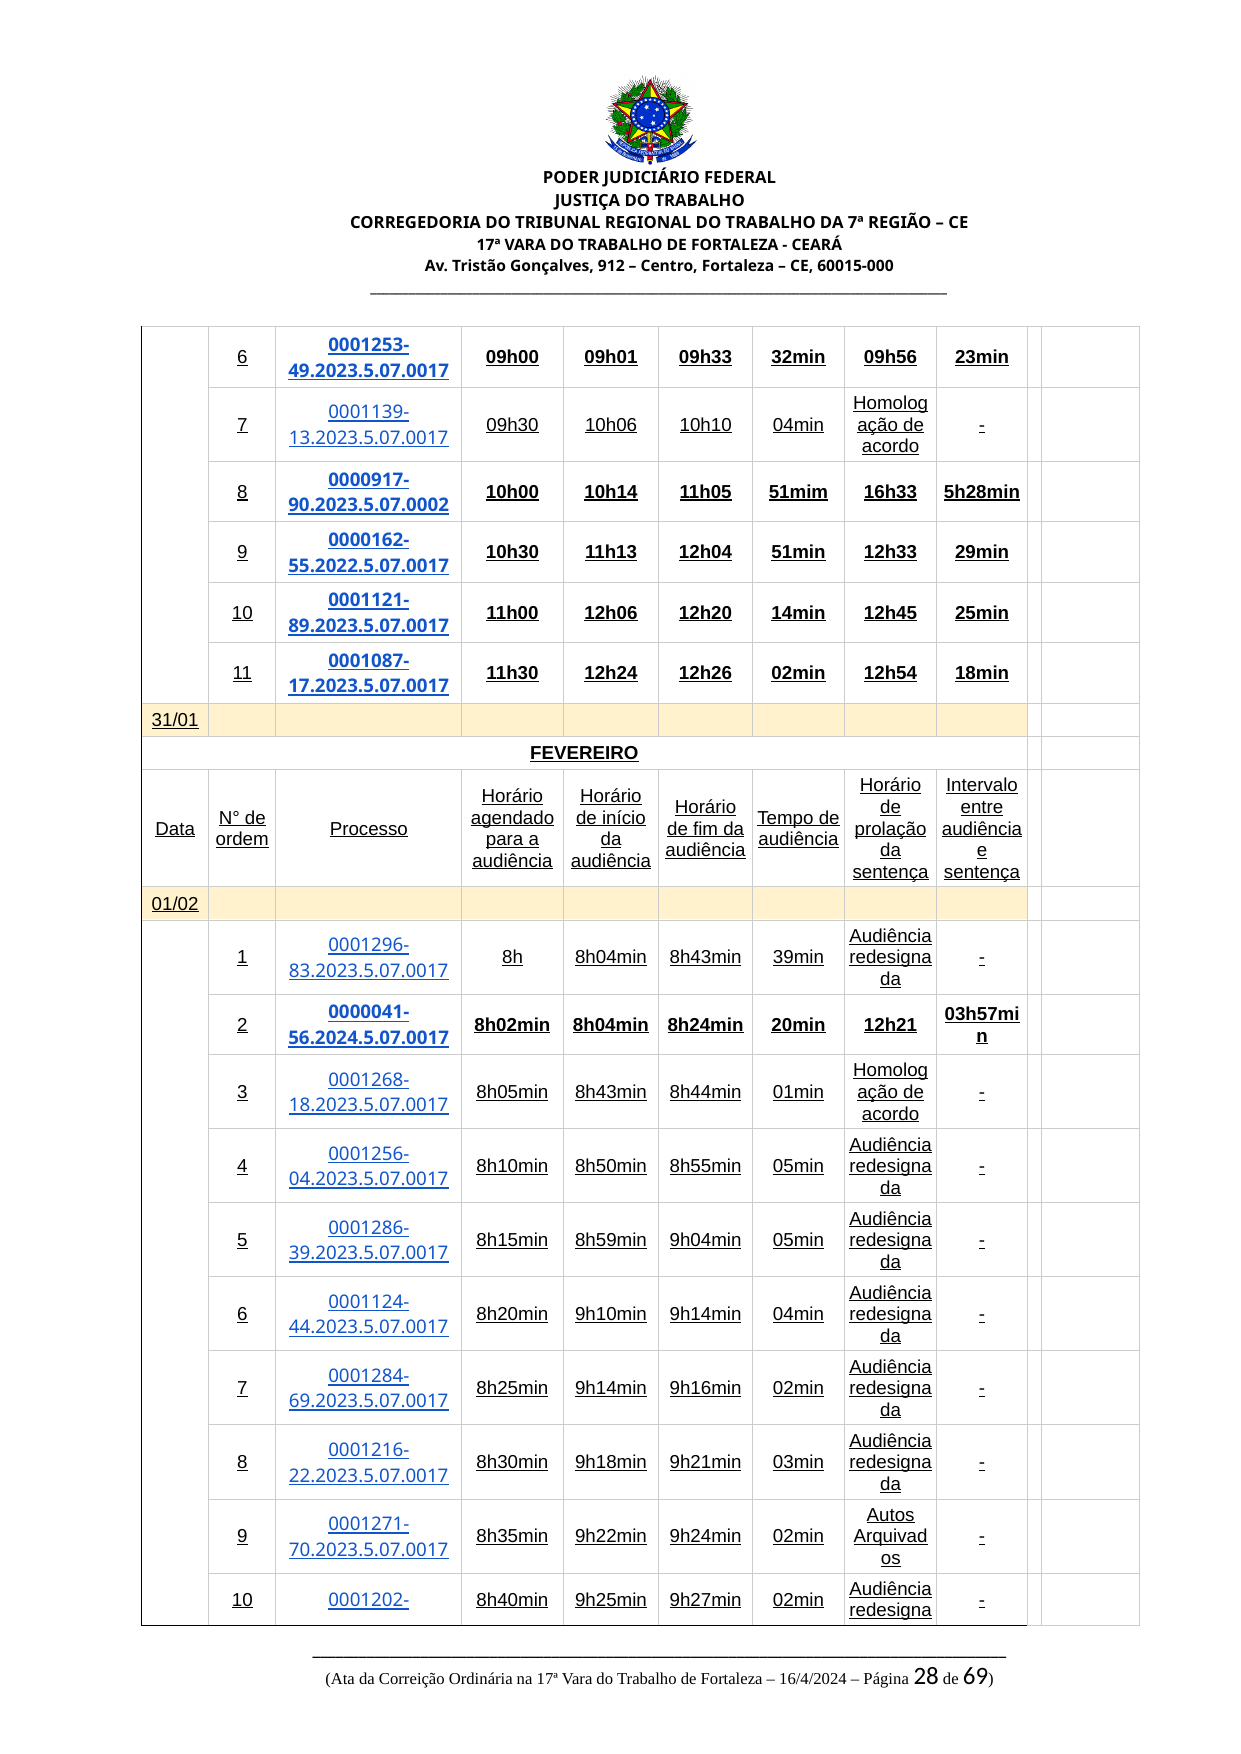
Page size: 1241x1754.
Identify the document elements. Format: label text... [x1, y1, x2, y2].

table_cell 32min [753, 327, 844, 387]
table_cell 5h28min [937, 462, 1027, 521]
table_cell Autos Arquivados [845, 1500, 936, 1572]
table_cell 11h13 [564, 522, 658, 582]
table_cell [1042, 737, 1139, 769]
table_cell [564, 887, 658, 919]
table_cell 1 [209, 921, 275, 994]
table_cell [1042, 770, 1139, 886]
table_cell 02min [753, 1500, 844, 1572]
table_cell 25min [937, 583, 1027, 642]
table_cell [1042, 1574, 1139, 1625]
table_cell Audiência redesignada [845, 1129, 936, 1202]
table_cell 8h44min [659, 1055, 752, 1128]
table_cell 8h15min [462, 1203, 563, 1276]
table_cell 16h33 [845, 462, 936, 521]
table_cell 8h43min [659, 921, 752, 994]
table_cell [1028, 995, 1041, 1054]
table_cell [276, 704, 461, 736]
table_cell 12h26 [659, 643, 752, 702]
table_cell - [937, 388, 1027, 461]
table_cell [753, 887, 844, 919]
table_cell [1028, 770, 1041, 886]
table_cell [753, 704, 844, 736]
table_cell 8h40min [462, 1574, 563, 1625]
table_cell [142, 327, 208, 702]
table_cell - [937, 1277, 1027, 1350]
table_cell 8 [209, 462, 275, 521]
table_cell 05min [753, 1203, 844, 1276]
table_cell 0001256-04.2023.5.07.0017 [276, 1129, 461, 1202]
table_cell 04min [753, 388, 844, 461]
table_cell [1028, 1574, 1041, 1625]
table_cell 8h55min [659, 1129, 752, 1202]
table_cell 8h25min [462, 1351, 563, 1424]
table_cell 01/02 [142, 887, 208, 919]
table_cell 09h56 [845, 327, 936, 387]
table_cell 8h20min [462, 1277, 563, 1350]
table_cell 01min [753, 1055, 844, 1128]
table_cell 05min [753, 1129, 844, 1202]
table_cell 9h22min [564, 1500, 658, 1572]
table_cell [1028, 643, 1041, 702]
table_cell 0001253-49.2023.5.07.0017 [276, 327, 461, 387]
table_cell 23min [937, 327, 1027, 387]
table_cell 02min [753, 643, 844, 702]
table_cell [276, 887, 461, 919]
table_cell 12h54 [845, 643, 936, 702]
table_cell - [937, 1425, 1027, 1498]
table_cell 2 [209, 995, 275, 1054]
table_cell - [937, 921, 1027, 994]
table_cell Audiência redesignada [845, 1351, 936, 1424]
table_cell Homologação de acordo [845, 1055, 936, 1128]
table_cell [1042, 327, 1139, 387]
table_cell 8h35min [462, 1500, 563, 1572]
table_cell 0001268-18.2023.5.07.0017 [276, 1055, 461, 1128]
table_cell 10h14 [564, 462, 658, 521]
table_cell 10 [209, 583, 275, 642]
table_cell [1042, 1277, 1139, 1350]
table_cell Horário de prolação da sentença [845, 770, 936, 886]
table_cell 9h14min [659, 1277, 752, 1350]
table_cell [564, 704, 658, 736]
table_cell [1028, 1500, 1041, 1572]
table_cell 12h04 [659, 522, 752, 582]
table_cell 11 [209, 643, 275, 702]
table_cell FEVEREIRO [142, 737, 1027, 769]
table_cell 0001296-83.2023.5.07.0017 [276, 921, 461, 994]
table_cell - [937, 1351, 1027, 1424]
table_cell 8h04min [564, 921, 658, 994]
table_cell [1028, 1351, 1041, 1424]
table_cell 12h45 [845, 583, 936, 642]
table_cell 7 [209, 388, 275, 461]
table_cell 9h04min [659, 1203, 752, 1276]
table_cell [1042, 462, 1139, 521]
table_cell [1028, 1055, 1041, 1128]
table_cell 10h00 [462, 462, 563, 521]
table_cell [209, 704, 275, 736]
table_cell 18min [937, 643, 1027, 702]
table_cell [1028, 327, 1041, 387]
table_cell 12h20 [659, 583, 752, 642]
table_cell 0001139-13.2023.5.07.0017 [276, 388, 461, 461]
table_cell 8h50min [564, 1129, 658, 1202]
table_cell [1042, 1055, 1139, 1128]
table_cell [1042, 1500, 1139, 1572]
table_cell - [937, 1055, 1027, 1128]
table_cell 12h33 [845, 522, 936, 582]
table_cell 14min [753, 583, 844, 642]
table_cell [1028, 1129, 1041, 1202]
table_cell Audiência redesignada [845, 1277, 936, 1350]
table_cell [659, 704, 752, 736]
table_cell [659, 887, 752, 919]
table_cell [1042, 887, 1139, 919]
table_cell [1042, 995, 1139, 1054]
table_cell 9 [209, 1500, 275, 1572]
table_cell 0001121-89.2023.5.07.0017 [276, 583, 461, 642]
table_cell 9h25min [564, 1574, 658, 1625]
table_cell 11h30 [462, 643, 563, 702]
table_cell 4 [209, 1129, 275, 1202]
picture [600, 73, 699, 166]
table_cell 31/01 [142, 704, 208, 736]
table_cell 7 [209, 1351, 275, 1424]
table_cell [845, 704, 936, 736]
table_cell Data [142, 770, 208, 886]
table_cell 03min [753, 1425, 844, 1498]
table_cell [1042, 1129, 1139, 1202]
table_cell [1028, 887, 1041, 919]
table_cell [1028, 1425, 1041, 1498]
table_cell 6 [209, 327, 275, 387]
table_cell 12h21 [845, 995, 936, 1054]
table_cell [1028, 921, 1041, 994]
table_cell 8h10min [462, 1129, 563, 1202]
table_cell 02min [753, 1351, 844, 1424]
table_cell [1028, 1277, 1041, 1350]
table_cell [1042, 1351, 1139, 1424]
table_cell 10h06 [564, 388, 658, 461]
table_cell Audiência redesignada [845, 921, 936, 994]
table_cell 8h04min [564, 995, 658, 1054]
table_cell 0001087-17.2023.5.07.0017 [276, 643, 461, 702]
table_cell - [937, 1129, 1027, 1202]
table_cell [209, 887, 275, 919]
table_cell 9 [209, 522, 275, 582]
table_cell [1028, 737, 1041, 769]
table_cell 39min [753, 921, 844, 994]
table_cell [1042, 583, 1139, 642]
table_cell 09h01 [564, 327, 658, 387]
table_cell 51min [753, 522, 844, 582]
table_cell 09h00 [462, 327, 563, 387]
table_cell 0001271-70.2023.5.07.0017 [276, 1500, 461, 1572]
table_cell [1028, 462, 1041, 521]
table_cell 8h59min [564, 1203, 658, 1276]
table_cell [1042, 522, 1139, 582]
table_cell N° de ordem [209, 770, 275, 886]
table_cell Audiência redesignada [845, 1203, 936, 1276]
table_cell 11h05 [659, 462, 752, 521]
table_cell 02min [753, 1574, 844, 1625]
table_cell 09h33 [659, 327, 752, 387]
table_cell 09h30 [462, 388, 563, 461]
table_cell 9h14min [564, 1351, 658, 1424]
table_cell 12h24 [564, 643, 658, 702]
table_cell 11h00 [462, 583, 563, 642]
table_cell Audiência redesigna [845, 1574, 936, 1625]
table_cell 10 [209, 1574, 275, 1625]
table_cell [1042, 921, 1139, 994]
table_cell Horário de início da audiência [564, 770, 658, 886]
table_cell 9h21min [659, 1425, 752, 1498]
table_cell - [937, 1500, 1027, 1572]
table_cell 8h24min [659, 995, 752, 1054]
table_cell 10h10 [659, 388, 752, 461]
table_cell 8h43min [564, 1055, 658, 1128]
table_cell Horário agendado para a audiência [462, 770, 563, 886]
table_cell 5 [209, 1203, 275, 1276]
table_cell [1028, 1203, 1041, 1276]
table_cell [1028, 522, 1041, 582]
table_cell [937, 887, 1027, 919]
table_cell Homologação de acordo [845, 388, 936, 461]
table_cell 9h16min [659, 1351, 752, 1424]
table_cell [1042, 704, 1139, 736]
table_cell 6 [209, 1277, 275, 1350]
table_cell 8h02min [462, 995, 563, 1054]
table_cell [1042, 643, 1139, 702]
table_cell [1042, 388, 1139, 461]
table_cell 51mim [753, 462, 844, 521]
table_cell [937, 704, 1027, 736]
table_cell 0000041-56.2024.5.07.0017 [276, 995, 461, 1054]
table_cell 0001216-22.2023.5.07.0017 [276, 1425, 461, 1498]
table_cell 8h30min [462, 1425, 563, 1498]
table_cell 9h18min [564, 1425, 658, 1498]
table_cell [462, 704, 563, 736]
table_cell [1042, 1203, 1139, 1276]
table_cell 0000162-55.2022.5.07.0017 [276, 522, 461, 582]
table_cell 10h30 [462, 522, 563, 582]
table_cell [1042, 1425, 1139, 1498]
table_cell 0001124-44.2023.5.07.0017 [276, 1277, 461, 1350]
table_cell [462, 887, 563, 919]
table_cell 03h57min [937, 995, 1027, 1054]
table_cell 9h24min [659, 1500, 752, 1572]
table_cell Processo [276, 770, 461, 886]
table_cell 9h27min [659, 1574, 752, 1625]
table_cell Horário de fim da audiência [659, 770, 752, 886]
table_cell 0001286-39.2023.5.07.0017 [276, 1203, 461, 1276]
table_cell 0000917-90.2023.5.07.0002 [276, 462, 461, 521]
table_cell 0001202- [276, 1574, 461, 1625]
table_cell 0001284-69.2023.5.07.0017 [276, 1351, 461, 1424]
table_cell 12h06 [564, 583, 658, 642]
table_cell Intervalo entre audiência e sentença [937, 770, 1027, 886]
table_cell [142, 921, 208, 1625]
table_cell 29min [937, 522, 1027, 582]
table_cell 20min [753, 995, 844, 1054]
table_cell Audiência redesignada [845, 1425, 936, 1498]
table_cell Tempo de audiência [753, 770, 844, 886]
table_cell 9h10min [564, 1277, 658, 1350]
table_cell - [937, 1203, 1027, 1276]
table_cell [1028, 583, 1041, 642]
table_cell 3 [209, 1055, 275, 1128]
table_cell [1028, 388, 1041, 461]
table_cell 04min [753, 1277, 844, 1350]
table_cell - [937, 1574, 1027, 1625]
table_cell [845, 887, 936, 919]
table_cell 8 [209, 1425, 275, 1498]
table_cell [1028, 704, 1041, 736]
table_cell 8h [462, 921, 563, 994]
table_cell 8h05min [462, 1055, 563, 1128]
